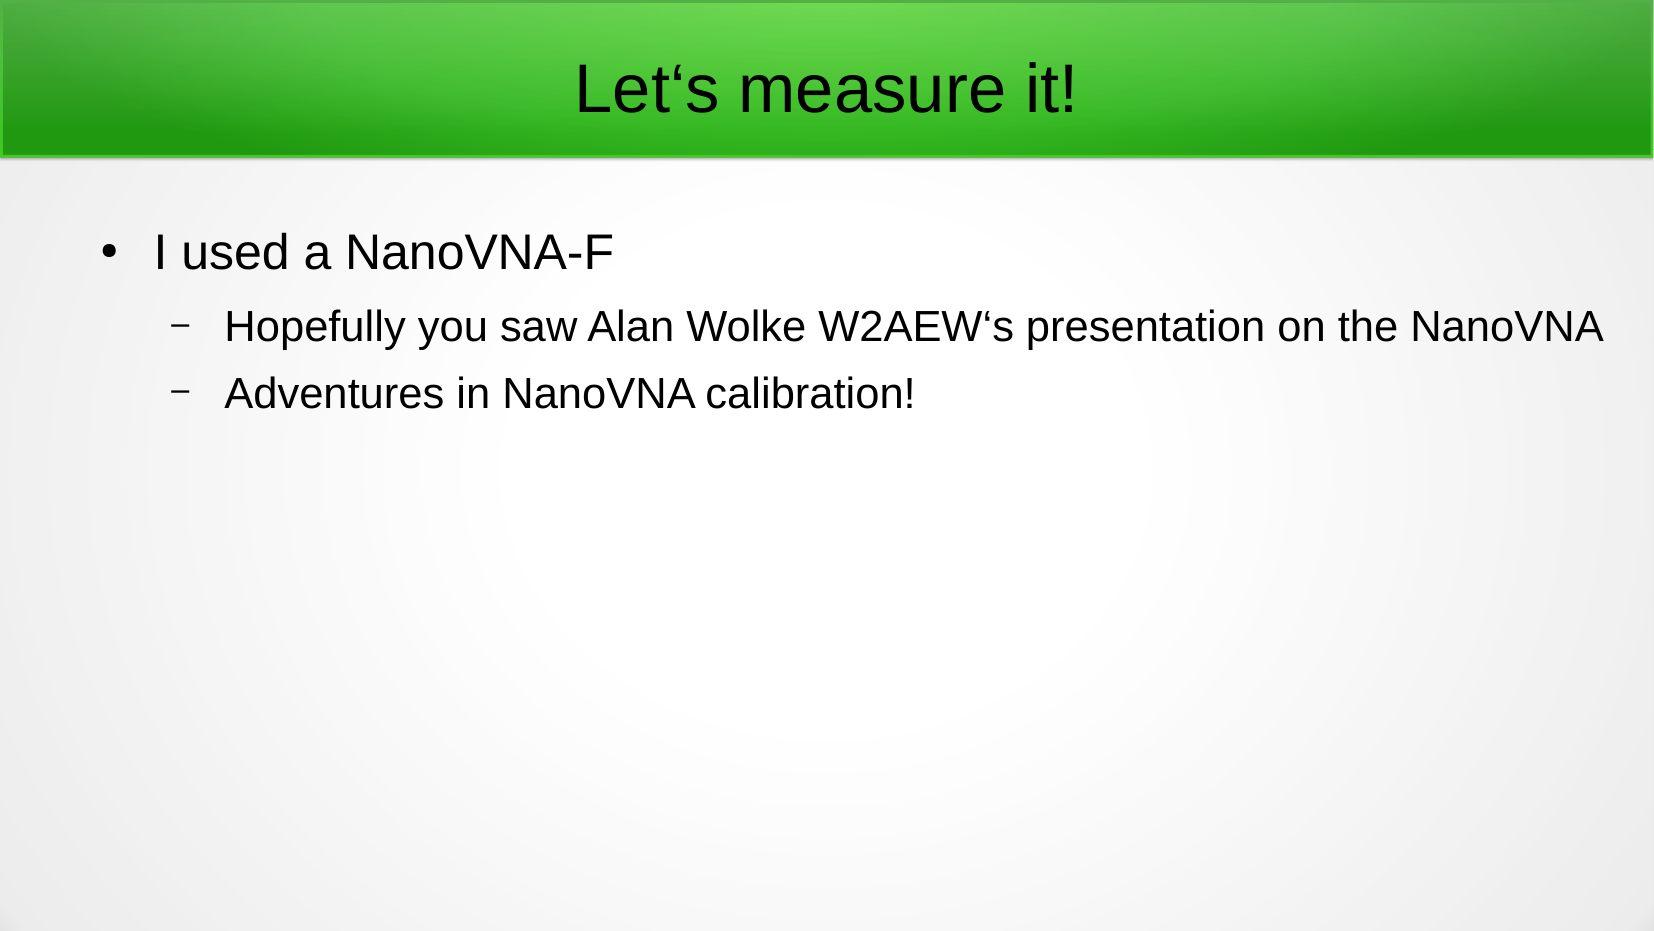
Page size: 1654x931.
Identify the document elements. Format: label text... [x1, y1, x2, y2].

list I used a NanoVNA-F Hopefully you saw Alan Wolke W2AEW‘s presentation on the NanoVNA Adventures in NanoVNA calibration! [82, 224, 1630, 886]
title Let‘s measure it! [82, 35, 1571, 142]
